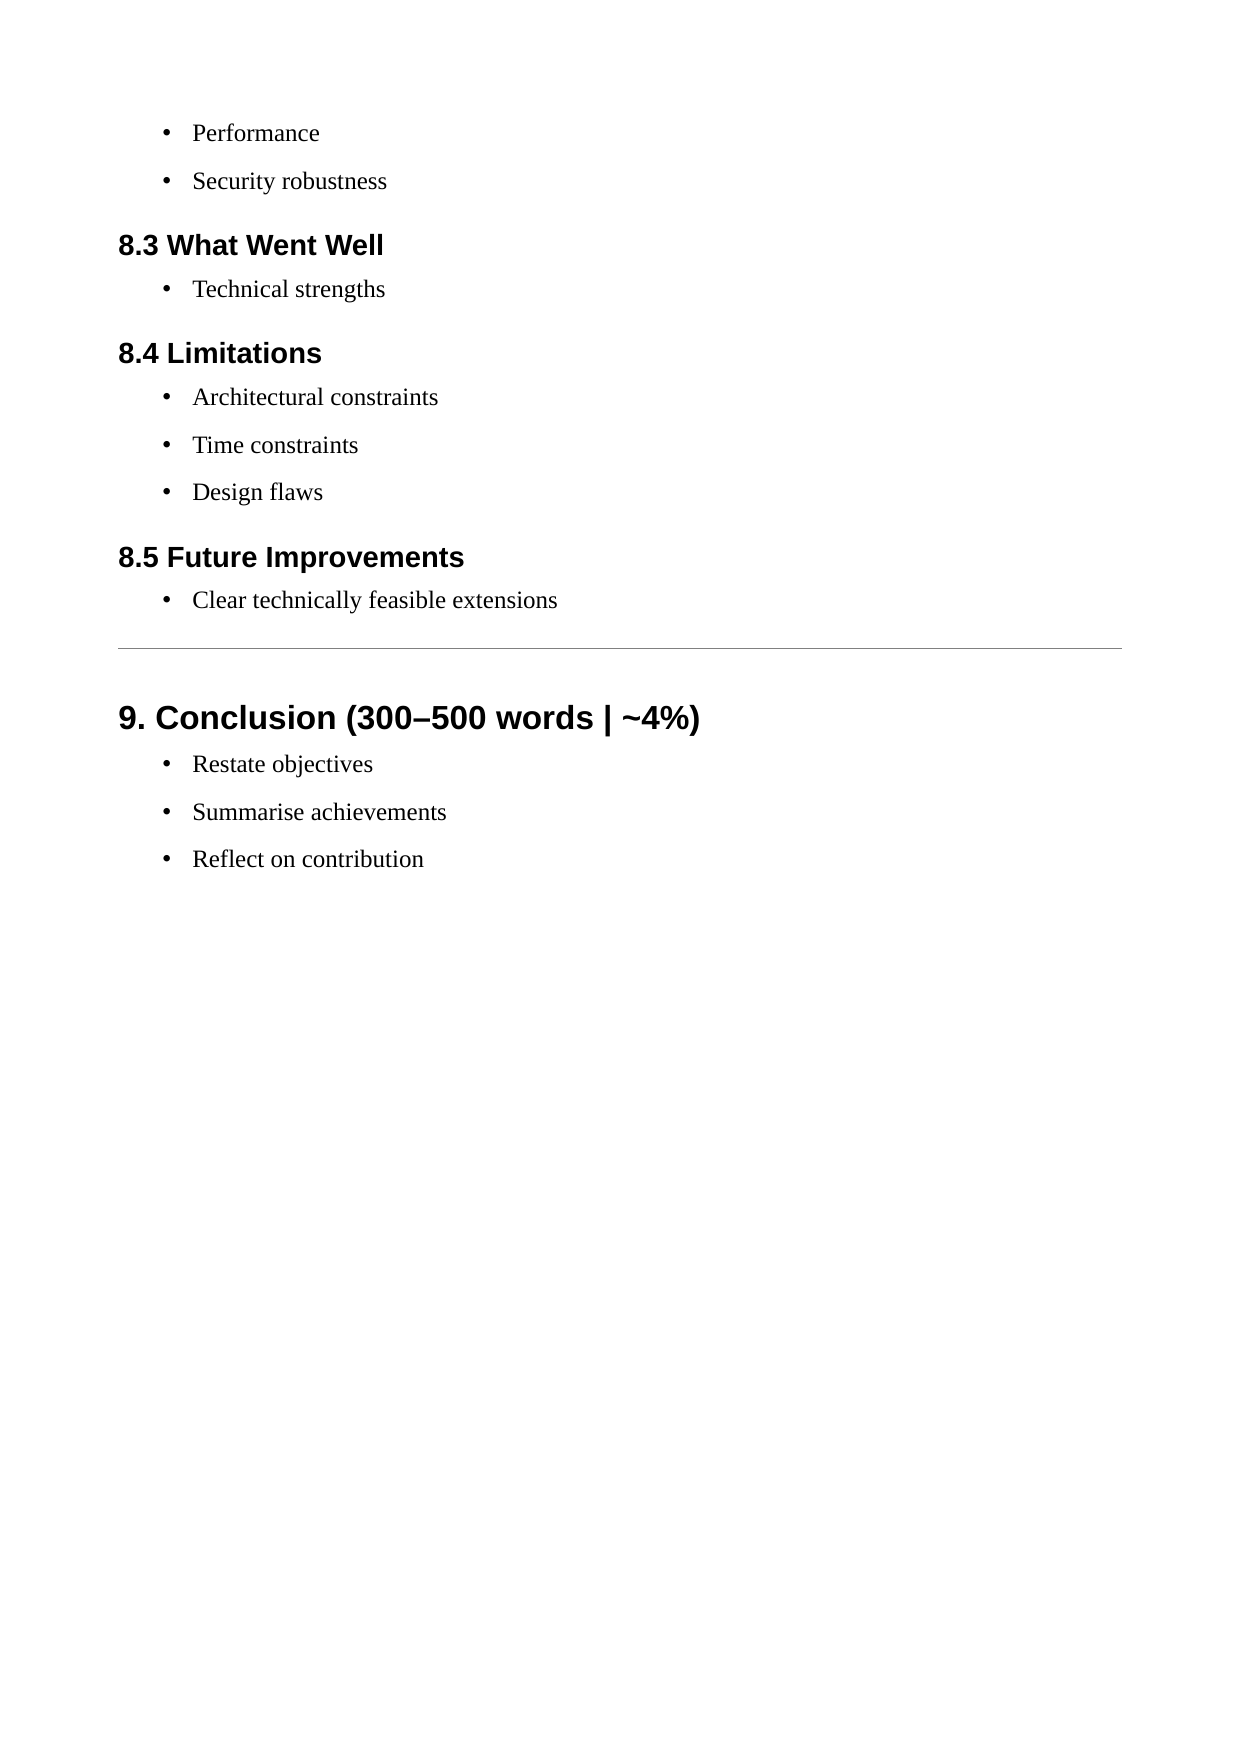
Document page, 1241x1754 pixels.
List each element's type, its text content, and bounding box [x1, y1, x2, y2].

list Reflect on contribution [162, 844, 1122, 873]
list Performance [162, 118, 1122, 147]
list Architectural constraints [162, 382, 1122, 411]
list Design flaws [162, 477, 1122, 506]
list Security robustness [162, 166, 1122, 194]
subtitle 8.5 Future Improvements [118, 539, 1122, 573]
subtitle 8.3 What Went Well [118, 228, 1122, 261]
list Summarise achievements [162, 797, 1122, 826]
list Time constraints [162, 430, 1122, 458]
list Technical strengths [162, 274, 1122, 303]
subtitle 8.4 Limitations [118, 336, 1122, 370]
list Clear technically feasible extensions [162, 586, 1122, 614]
subtitle 9. Conclusion (300–500 words | ~4%) [118, 698, 1122, 737]
list Restate objectives [162, 749, 1122, 778]
